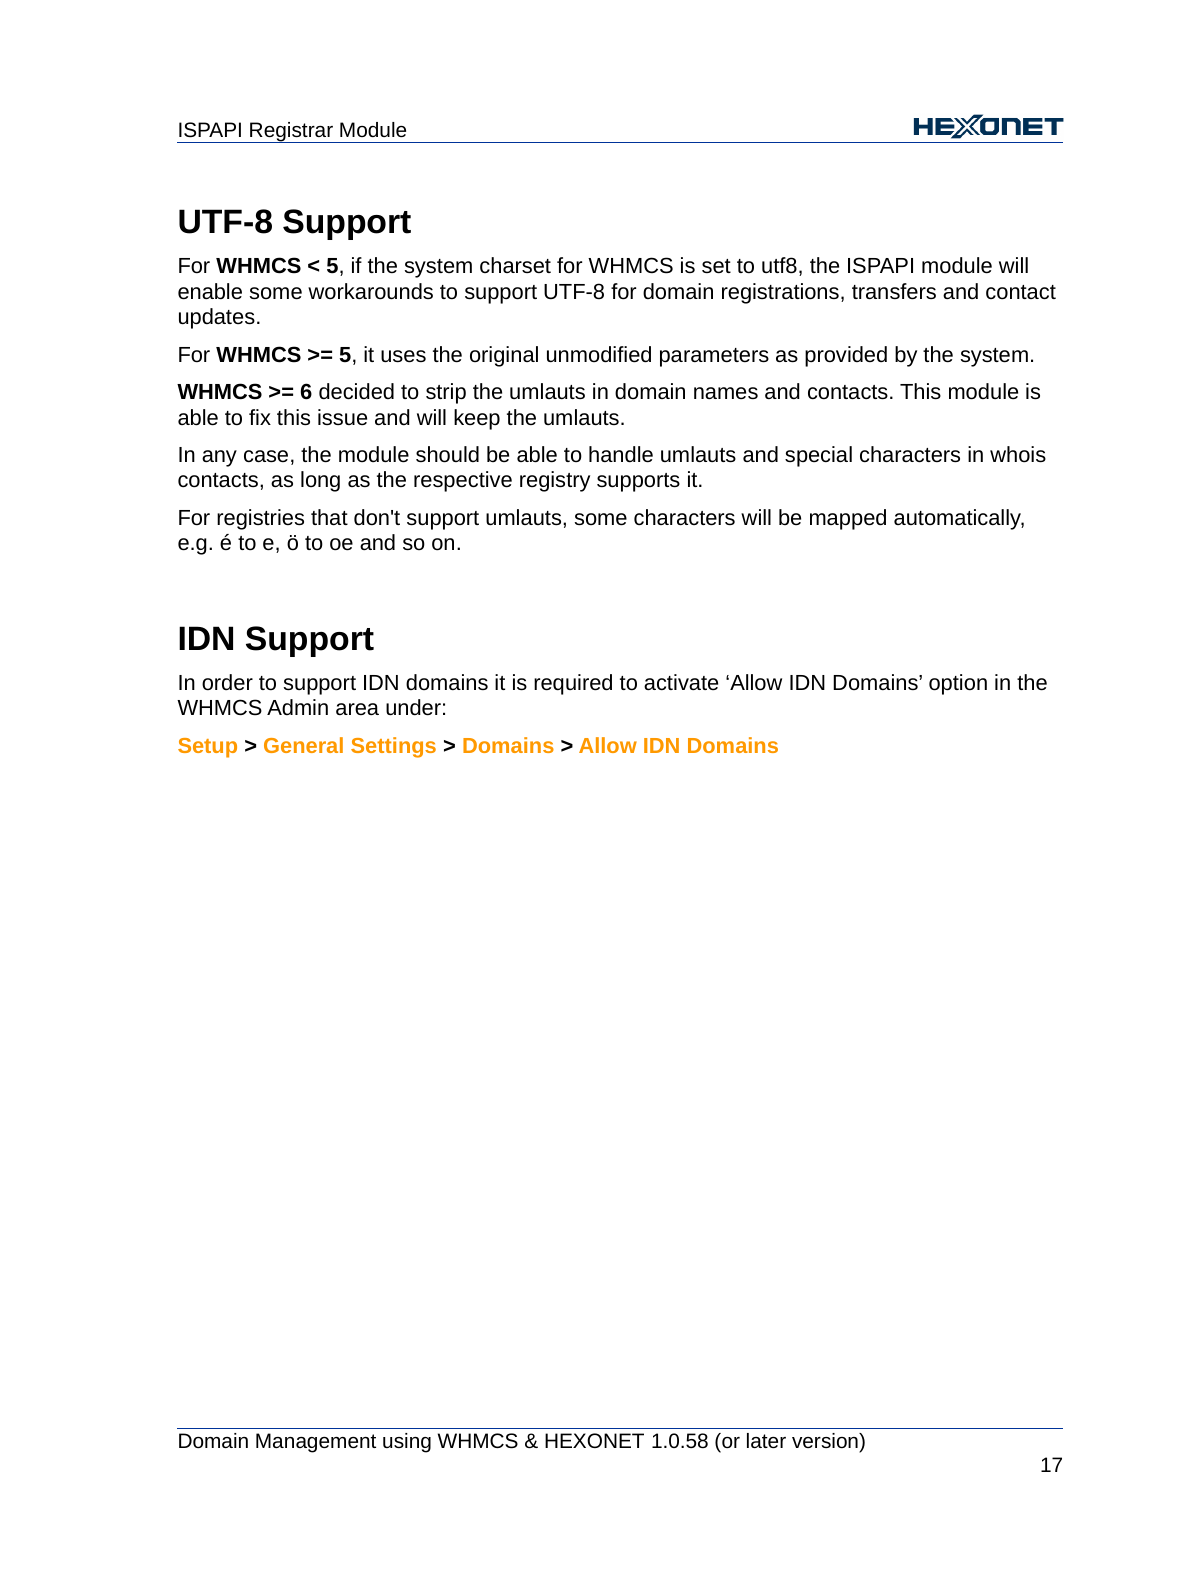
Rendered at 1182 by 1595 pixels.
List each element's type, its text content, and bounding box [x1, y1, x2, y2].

subtitle IDN Support [177, 618, 1063, 657]
text WHMCS >= 6 decided to strip the umlauts in domain names and contacts. This module is able to fix this issue and will keep the umlauts. [177, 379, 1063, 430]
text In any case, the module should be able to handle umlauts and special characters in whois contacts, as long as the respective registry supports it. [177, 442, 1063, 493]
text In order to support IDN domains it is required to activate ‘Allow IDN Domains’ option in the WHMCS Admin area under: [177, 669, 1063, 720]
text For WHMCS < 5, if the system charset for WHMCS is set to utf8, the ISPAPI module will enable some workarounds to support UTF-8 for domain registrations, transfers and contact updates. [177, 253, 1063, 329]
subtitle UTF-8 Support [177, 202, 1063, 241]
picture [912, 113, 1065, 140]
text For WHMCS >= 5, it uses the original unmodified parameters as provided by the system. [177, 342, 1063, 367]
text For registries that don't support umlauts, some characters will be mapped automatically, e.g. é to e, ö to oe and so on. [177, 505, 1063, 556]
text Setup > General Settings > Domains > Allow IDN Domains [177, 732, 1063, 758]
